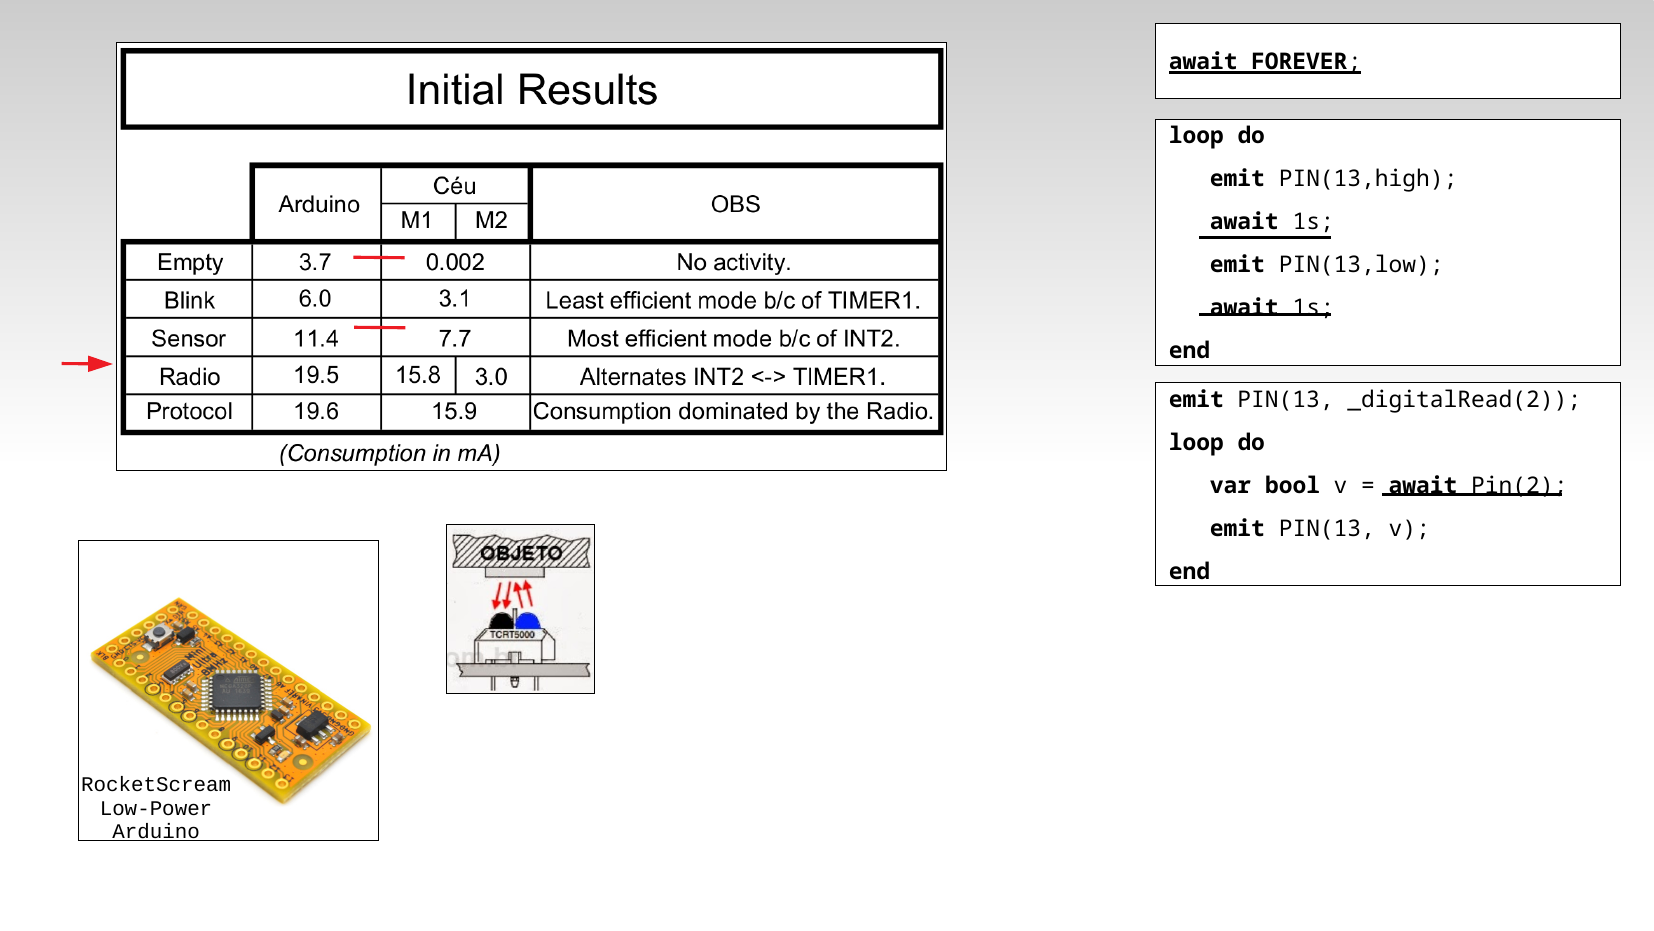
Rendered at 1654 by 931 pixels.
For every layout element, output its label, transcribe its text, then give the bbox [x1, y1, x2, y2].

text_box await FOREVER; [1155, 23, 1621, 99]
picture [78, 540, 379, 841]
picture [116, 42, 947, 471]
text_box loop do emit PIN(13,high); await 1s; emit PIN(13,low); await 1s; end [1155, 123, 1621, 362]
picture [446, 524, 595, 694]
text_box RocketScream Low-Power Arduino [40, 767, 272, 833]
text_box emit PIN(13, _digitalRead(2)); loop do var bool v = await Pin(2); emit PIN(13, v); end [1155, 384, 1621, 584]
